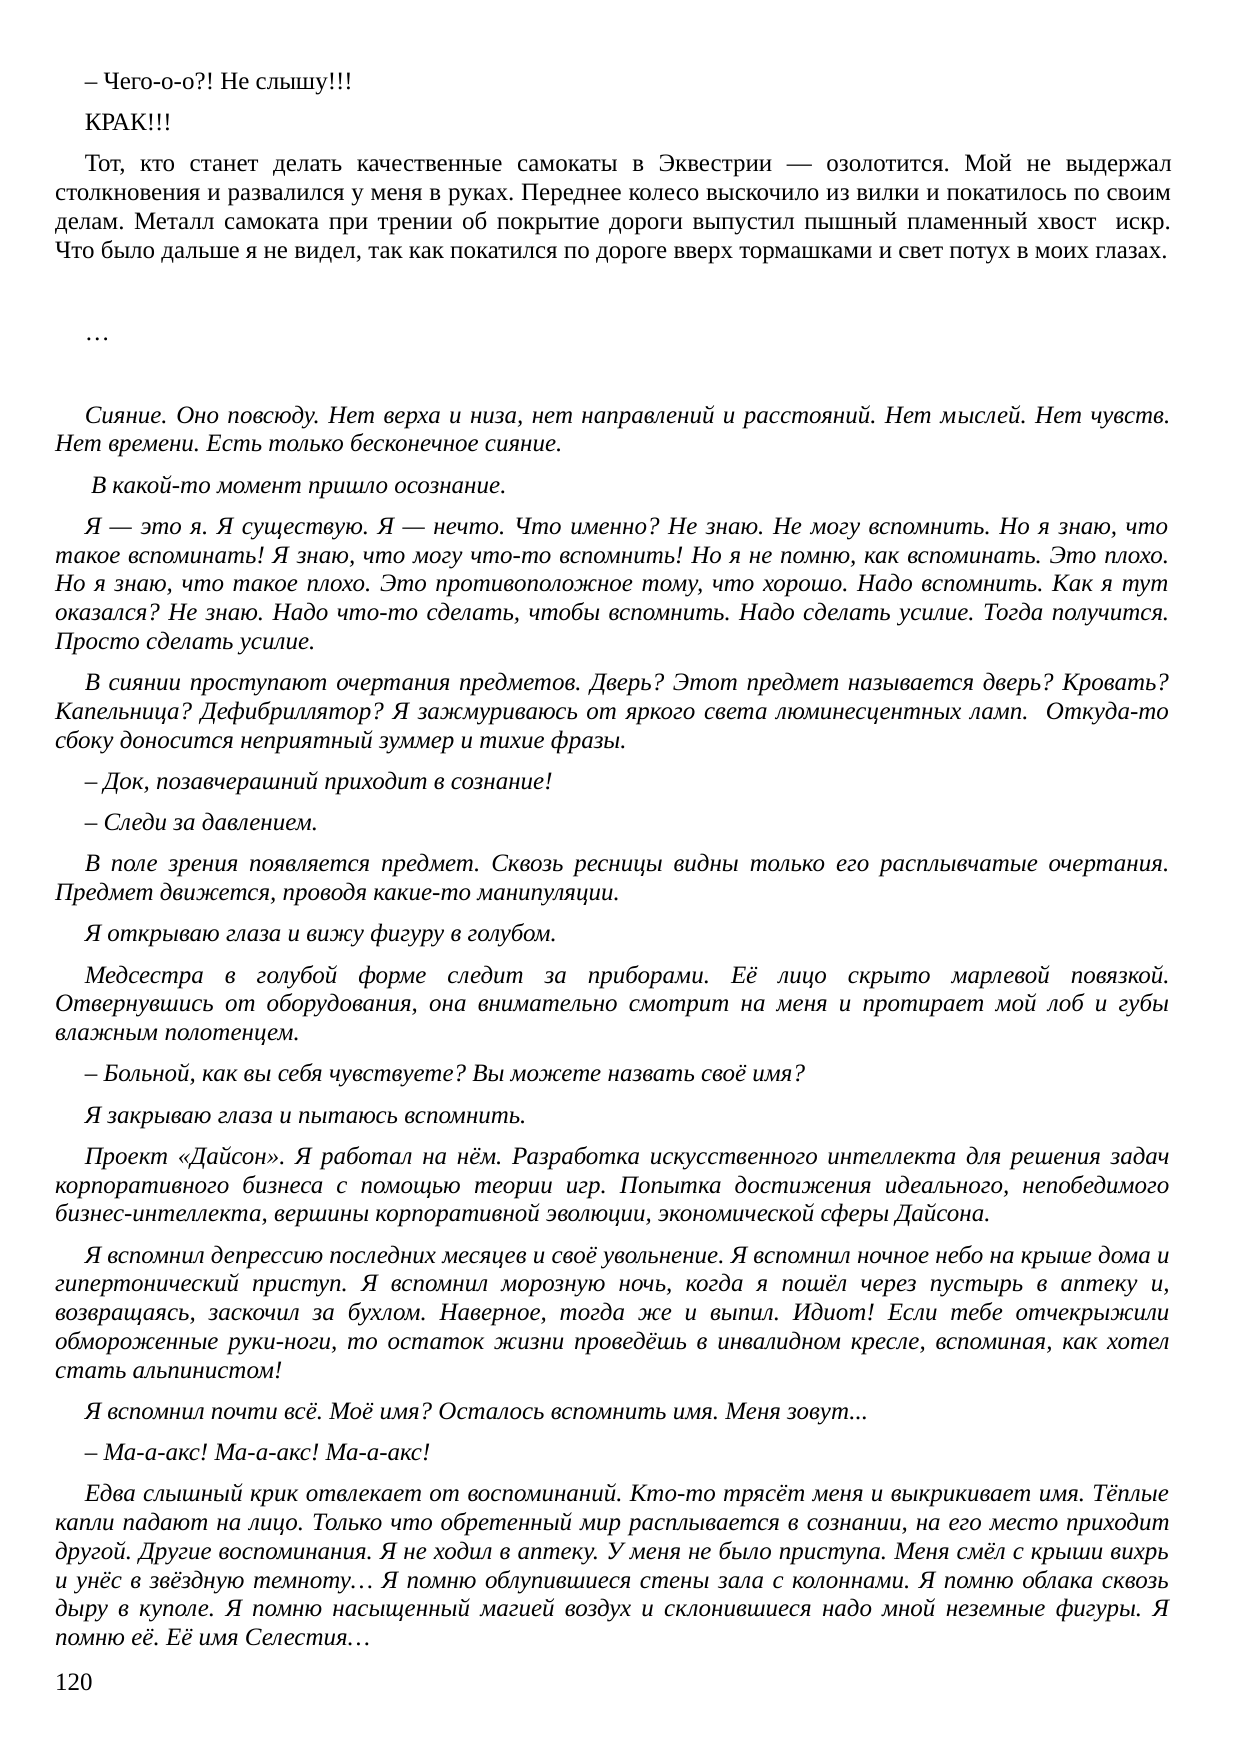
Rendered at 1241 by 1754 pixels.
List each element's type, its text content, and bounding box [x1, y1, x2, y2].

text – Следи за давлением. [55, 807, 1173, 836]
text Проект «Дайсон». Я работал на нём. Разработка искусственного интеллекта для решения задач корпоративного бизнеса с помощью теории игр. Попытка достижения идеального, непобедимого бизнес-интеллекта, вершины корпоративной эволюции, экономической сферы Дайсона. [55, 1141, 1173, 1227]
text Я — это я. Я существую. Я — нечто. Что именно? Не знаю. Не могу вспомнить. Но я знаю, что такое вспоминать! Я знаю, что могу что-то вспомнить! Но я не помню, как вспоминать. Это плохо. Но я знаю, что такое плохо. Это противоположное тому, что хорошо. Надо вспомнить. Как я тут оказался? Не знаю. Надо что-то сделать, чтобы вспомнить. Надо сделать усилие. Тогда получится. Просто сделать усилие. [55, 511, 1173, 655]
text – Ма-а-акс! Ма-а-акс! Ма-а-акс! [55, 1437, 1173, 1466]
text КРАК!!! [55, 107, 1173, 136]
text – Чего-о-о?! Не слышу!!! [55, 66, 1173, 95]
text Я открываю глаза и вижу фигуру в голубом. [55, 918, 1173, 947]
text – Док, позавчерашний приходит в сознание! [55, 766, 1173, 795]
text Тот, кто станет делать качественные самокаты в Эквестрии — озолотится. Мой не выдержал столкновения и развалился у меня в руках. Переднее колесо выскочило из вилки и покатилось по своим делам. Металл самоката при трении об покрытие дороги выпустил пышный пламенный хвост искр. Что было дальше я не видел, так как покатился по дороге вверх тормашками и свет потух в моих глазах. [55, 148, 1173, 263]
text Я вспомнил почти всё. Моё имя? Осталось вспомнить имя. Меня зовут... [55, 1396, 1173, 1425]
text В какой-то момент пришло осознание. [55, 470, 1173, 498]
text – Больной, как вы себя чувствуете? Вы можете назвать своё имя? [55, 1058, 1173, 1087]
text Медсестра в голубой форме следит за приборами. Её лицо скрыто марлевой повязкой. Отвернувшись от оборудования, она внимательно смотрит на меня и протирает мой лоб и губы влажным полотенцем. [55, 960, 1173, 1046]
text … [55, 317, 1173, 346]
text Сияние. Оно повсюду. Нет верха и низа, нет направлений и расстояний. Нет мыслей. Нет чувств. Нет времени. Есть только бесконечное сияние. [55, 400, 1173, 457]
text Я закрываю глаза и пытаюсь вспомнить. [55, 1100, 1173, 1128]
text В поле зрения появляется предмет. Сквозь ресницы видны только его расплывчатые очертания. Предмет движется, проводя какие-то манипуляции. [55, 848, 1173, 906]
text В сиянии проступают очертания предметов. Дверь? Этот предмет называется дверь? Кровать? Капельница? Дефибриллятор? Я зажмуриваюсь от яркого света люминесцентных ламп. Откуда-то сбоку доносится неприятный зуммер и тихие фразы. [55, 667, 1173, 753]
text Я вспомнил депрессию последних месяцев и своё увольнение. Я вспомнил ночное небо на крыше дома и гипертонический приступ. Я вспомнил морозную ночь, когда я пошёл через пустырь в аптеку и, возвращаясь, заскочил за бухлом. Наверное, тогда же и выпил. Идиот! Если тебе отчекрыжили обмороженные руки-ноги, то остаток жизни проведёшь в инвалидном кресле, вспоминая, как хотел стать альпинистом! [55, 1240, 1173, 1383]
text Едва слышный крик отвлекает от воспоминаний. Кто-то трясёт меня и выкрикивает имя. Тёплые капли падают на лицо. Только что обретенный мир расплывается в сознании, на его место приходит другой. Другие воспоминания. Я не ходил в аптеку. У меня не было приступа. Меня смёл с крыши вихрь и унёс в звёздную темноту… Я помню облупившиеся стены зала с колоннами. Я помню облака сквозь дыру в куполе. Я помню насыщенный магией воздух и склонившиеся надо мной неземные фигуры. Я помню её. Её имя Селестия… [55, 1478, 1173, 1651]
